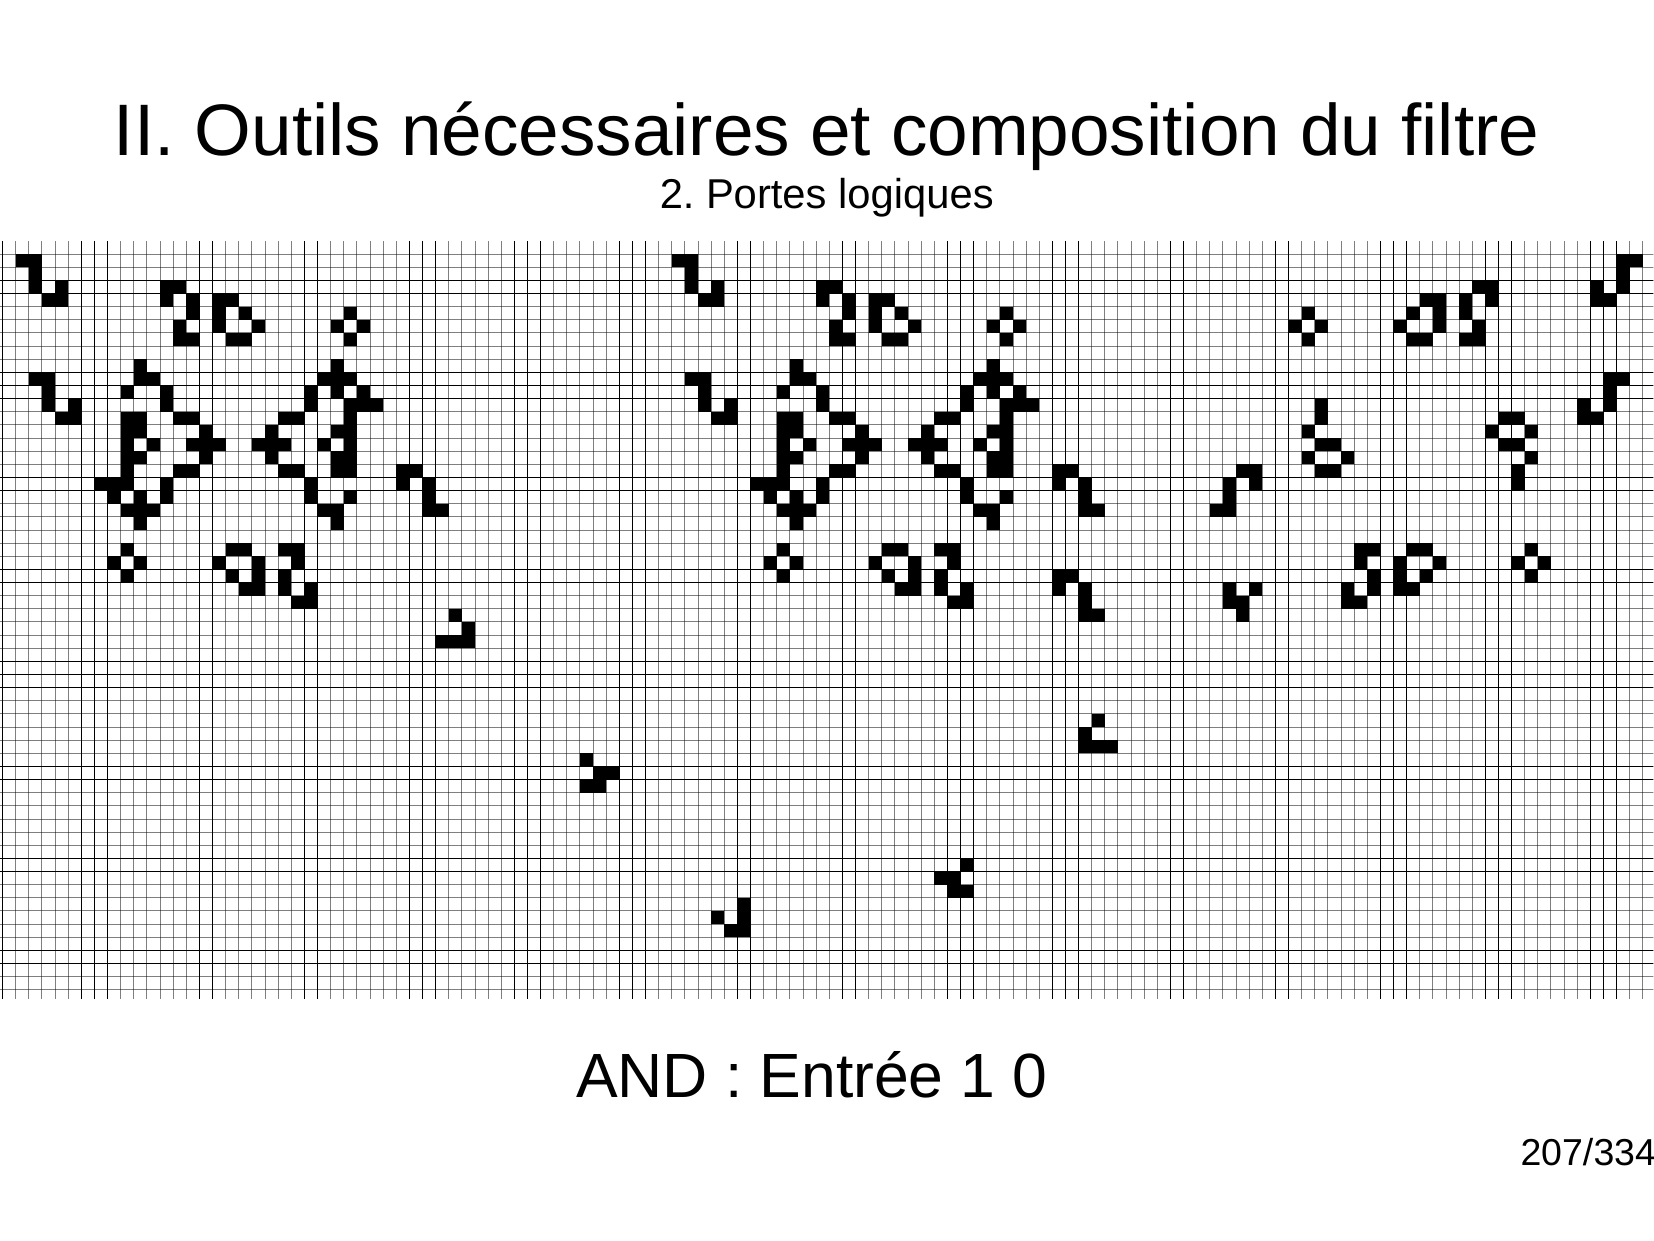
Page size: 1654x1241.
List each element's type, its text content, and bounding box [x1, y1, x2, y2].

text_box AND : Entrée 1 0 [561, 1033, 1064, 1119]
picture [0, 241, 1654, 999]
title II. Outils nécessaires et composition du filtre 2. Portes logiques [82, 49, 1572, 257]
text_box <number>/334 [1505, 1124, 1654, 1182]
